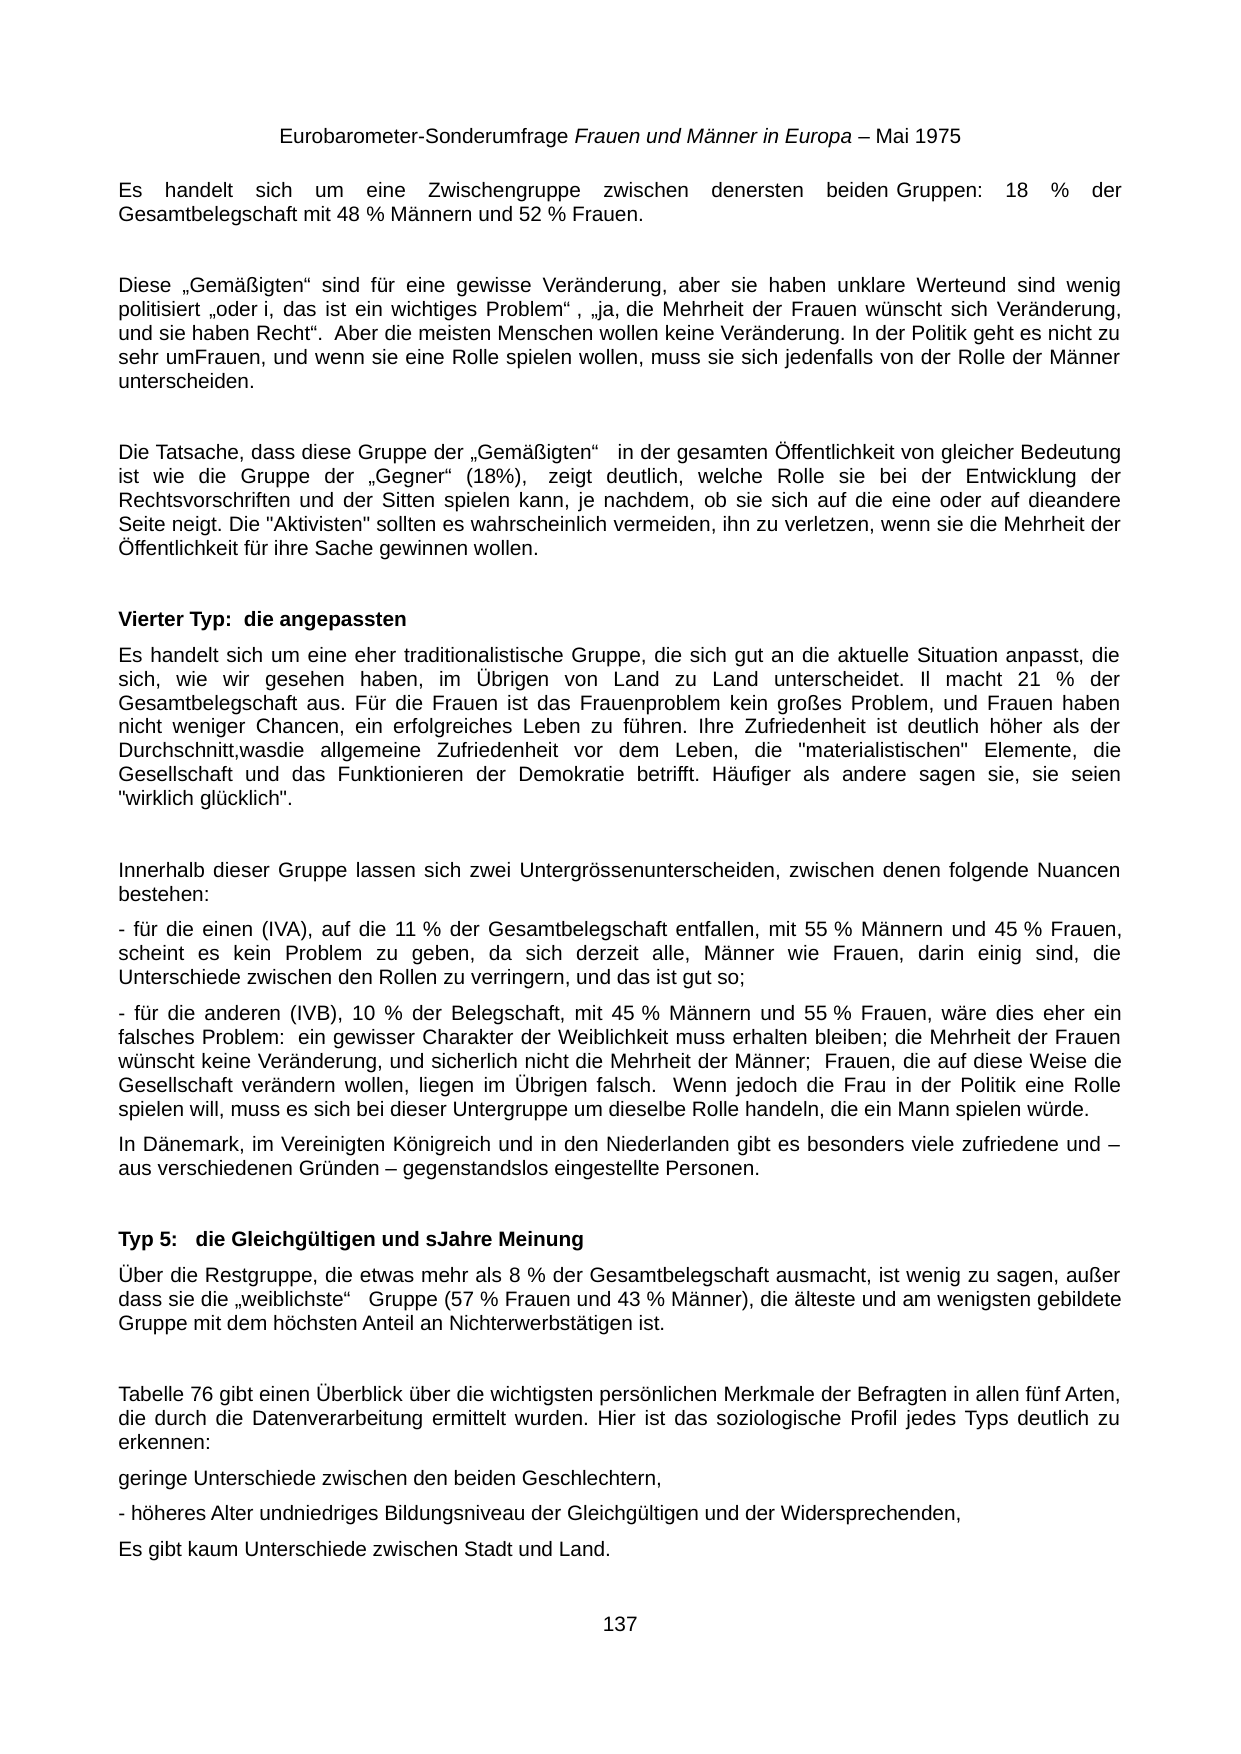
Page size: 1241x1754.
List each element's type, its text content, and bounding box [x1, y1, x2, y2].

text Innerhalb dieser Gruppe lassen sich zwei Untergrössenunterscheiden, zwischen denen folgende Nuancen bestehen: [118, 857, 1122, 905]
text In Dänemark, im Vereinigten Königreich und in den Niederlanden gibt es besonders viele zufriedene und – aus verschiedenen Gründen – gegenstandslos eingestellte Personen. [118, 1132, 1122, 1180]
text - für die anderen (IVB), 10 % der Belegschaft, mit 45 % Männern und 55 % Frauen, wäre dies eher ein falsches Problem: ein gewisser Charakter der Weiblichkeit muss erhalten bleiben; die Mehrheit der Frauen wünscht keine Veränderung, und sicherlich nicht die Mehrheit der Männer; Frauen, die auf diese Weise die Gesellschaft verändern wollen, liegen im Übrigen falsch. Wenn jedoch die Frau in der Politik eine Rolle spielen will, muss es sich bei dieser Untergruppe um dieselbe Rolle handeln, die ein Mann spielen würde. [118, 1001, 1122, 1120]
text Typ 5: die Gleichgültigen und sJahre Meinung [118, 1227, 1122, 1251]
text geringe Unterschiede zwischen den beiden Geschlechtern, [118, 1466, 1122, 1489]
text Die Tatsache, dass diese Gruppe der „Gemäßigten“ in der gesamten Öffentlichkeit von gleicher Bedeutung ist wie die Gruppe der „Gegner“ (18%), zeigt deutlich, welche Rolle sie bei der Entwicklung der Rechtsvorschriften und der Sitten spielen kann, je nachdem, ob sie sich auf die eine oder auf dieandere Seite neigt. Die "Aktivisten" sollten es wahrscheinlich vermeiden, ihn zu verletzen, wenn sie die Mehrheit der Öffentlichkeit für ihre Sache gewinnen wollen. [118, 440, 1122, 559]
text Tabelle 76 gibt einen Überblick über die wichtigsten persönlichen Merkmale der Befragten in allen fünf Arten, die durch die Datenverarbeitung ermittelt wurden. Hier ist das soziologische Profil jedes Typs deutlich zu erkennen: [118, 1382, 1122, 1454]
text Vierter Typ: die angepassten [118, 607, 1122, 631]
text - für die einen (IVA), auf die 11 % der Gesamtbelegschaft entfallen, mit 55 % Männern und 45 % Frauen, scheint es kein Problem zu geben, da sich derzeit alle, Männer wie Frauen, darin einig sind, die Unterschiede zwischen den Rollen zu verringern, und das ist gut so; [118, 917, 1122, 989]
text Es gibt kaum Unterschiede zwischen Stadt und Land. [118, 1537, 1122, 1561]
text Diese „Gemäßigten“ sind für eine gewisse Veränderung, aber sie haben unklare Werteund sind wenig politisiert „oder i, das ist ein wichtiges Problem“ , „ja, die Mehrheit der Frauen wünscht sich Veränderung, und sie haben Recht“. Aber die meisten Menschen wollen keine Veränderung. In der Politik geht es nicht zu sehr umFrauen, und wenn sie eine Rolle spielen wollen, muss sie sich jedenfalls von der Rolle der Männer unterscheiden. [118, 273, 1122, 392]
text Es handelt sich um eine Zwischengruppe zwischen denersten beiden Gruppen: 18 % der Gesamtbelegschaft mit 48 % Männern und 52 % Frauen. [118, 177, 1122, 225]
text Es handelt sich um eine eher traditionalistische Gruppe, die sich gut an die aktuelle Situation anpasst, die sich, wie wir gesehen haben, im Übrigen von Land zu Land unterscheidet. Il macht 21 % der Gesamtbelegschaft aus. Für die Frauen ist das Frauenproblem kein großes Problem, und Frauen haben nicht weniger Chancen, ein erfolgreiches Leben zu führen. Ihre Zufriedenheit ist deutlich höher als der Durchschnitt,wasdie allgemeine Zufriedenheit vor dem Leben, die "materialistischen" Elemente, die Gesellschaft und das Funktionieren der Demokratie betrifft. Häufiger als andere sagen sie, sie seien "wirklich glücklich". [118, 642, 1122, 810]
text - höheres Alter undniedriges Bildungsniveau der Gleichgültigen und der Widersprechenden, [118, 1501, 1122, 1525]
text Über die Restgruppe, die etwas mehr als 8 % der Gesamtbelegschaft ausmacht, ist wenig zu sagen, außer dass sie die „weiblichste“ Gruppe (57 % Frauen und 43 % Männer), die älteste und am wenigsten gebildete Gruppe mit dem höchsten Anteil an Nichterwerbstätigen ist. [118, 1263, 1122, 1335]
